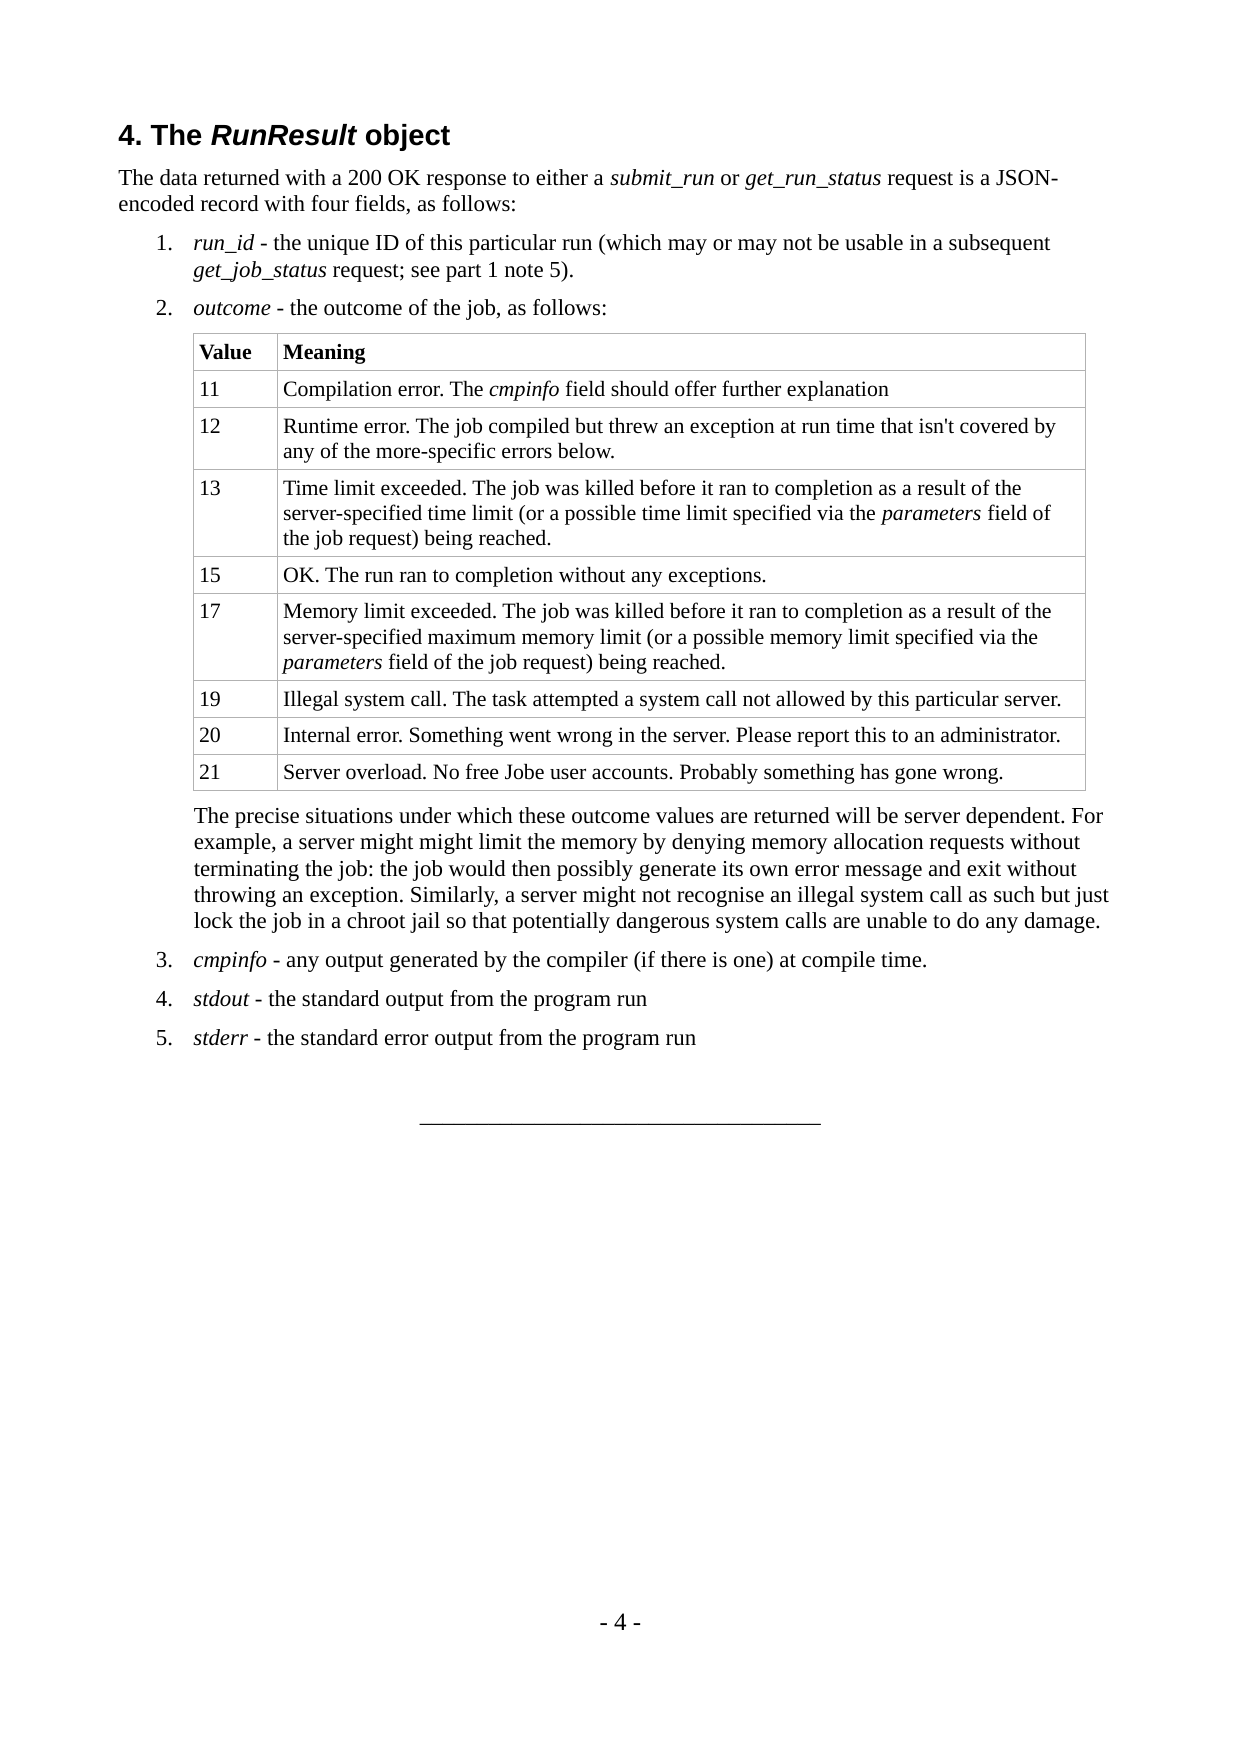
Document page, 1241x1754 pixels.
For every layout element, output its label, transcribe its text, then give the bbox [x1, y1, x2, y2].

list cmpinfo - any output generated by the compiler (if there is one) at compile time. [156, 946, 1122, 973]
table_cell OK. The run ran to completion without any exceptions. [278, 557, 1085, 593]
text ___________________________________ [118, 1101, 1122, 1128]
list run_id - the unique ID of this particular run (which may or may not be usable in a subsequent get_job_status request; see part 1 note 5). [156, 229, 1122, 282]
table_header Value [194, 334, 277, 370]
table_cell 17 [194, 594, 277, 680]
table_cell Illegal system call. The task attempted a system call not allowed by this particular server. [278, 681, 1085, 717]
list outcome - the outcome of the job, as follows: [156, 294, 1122, 321]
text The precise situations under which these outcome values are returned will be server dependent. For example, a server might might limit the memory by denying memory allocation requests without terminating the job: the job would then possibly generate its own error message and exit without throwing an exception. Similarly, a server might not recognise an illegal system call as such but just lock the job in a chroot jail so that potentially dangerous system calls are unable to do any damage. [193, 802, 1122, 934]
table_cell Internal error. Something went wrong in the server. Please report this to an administrator. [278, 718, 1085, 753]
table_cell Time limit exceeded. The job was killed before it ran to completion as a result of the server-specified time limit (or a possible time limit specified via the parameters field of the job request) being reached. [278, 470, 1085, 556]
table_header Meaning [278, 334, 1085, 370]
table_cell 11 [194, 371, 277, 407]
subtitle 4. The RunResult object [118, 118, 1122, 152]
table_cell Runtime error. The job compiled but threw an exception at run time that isn't covered by any of the more-specific errors below. [278, 408, 1085, 469]
list stderr - the standard error output from the program run [156, 1024, 1122, 1050]
text The data returned with a 200 OK response to either a submit_run or get_run_status request is a JSON-encoded record with four fields, as follows: [118, 164, 1122, 217]
table_cell 15 [194, 557, 277, 593]
table_cell 13 [194, 470, 277, 556]
table_cell 19 [194, 681, 277, 717]
table_cell Compilation error. The cmpinfo field should offer further explanation [278, 371, 1085, 407]
table_cell 21 [194, 755, 277, 790]
table_cell Memory limit exceeded. The job was killed before it ran to completion as a result of the server-specified maximum memory limit (or a possible memory limit specified via the parameters field of the job request) being reached. [278, 594, 1085, 680]
list stdout - the standard output from the program run [156, 985, 1122, 1011]
table_cell 12 [194, 408, 277, 469]
table_cell 20 [194, 718, 277, 753]
table_cell Server overload. No free Jobe user accounts. Probably something has gone wrong. [278, 755, 1085, 790]
